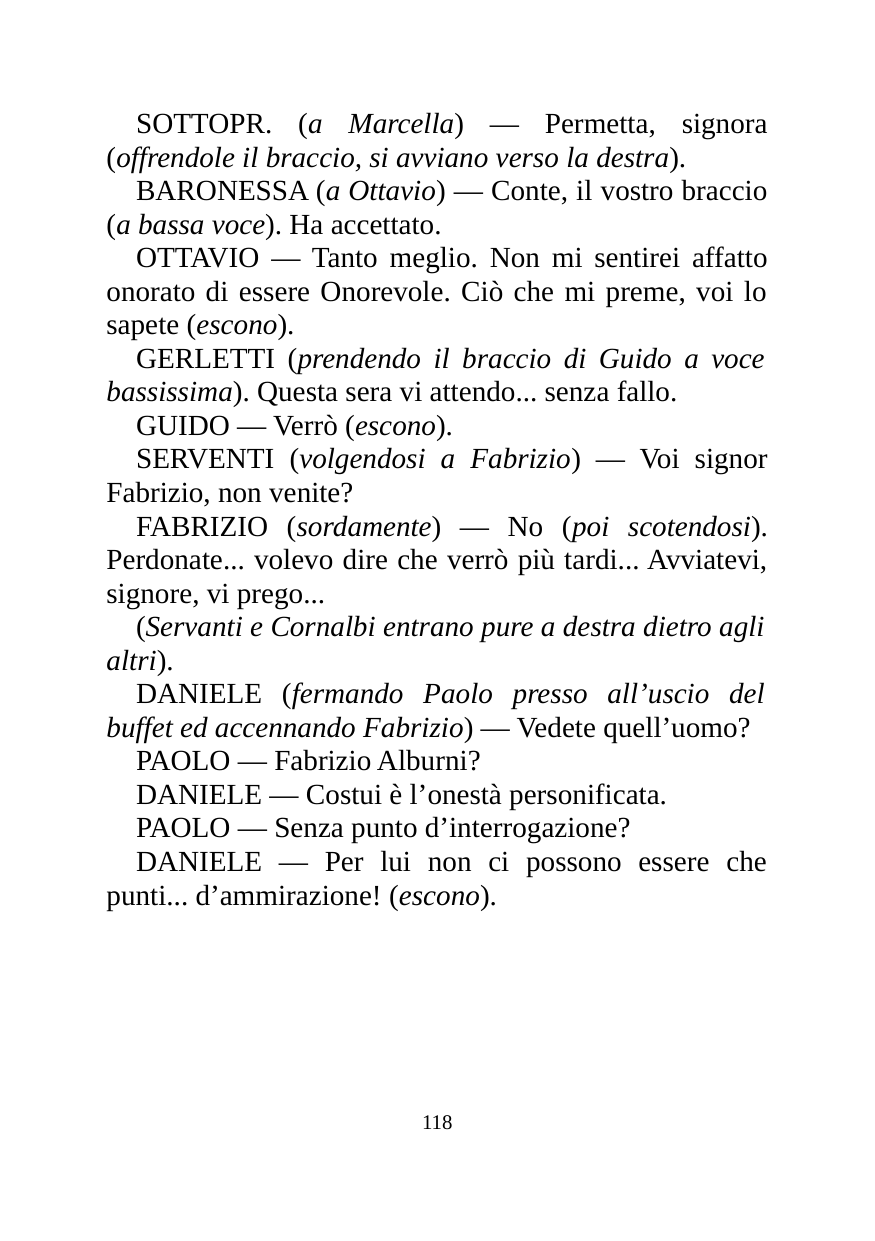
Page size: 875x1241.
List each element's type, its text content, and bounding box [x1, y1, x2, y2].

text SOTTOPR. (a Marcella) — Permetta, signora (offrendole il braccio, si avviano verso la destra). [106, 106, 768, 173]
text SERVENTI (volgendosi a Fabrizio) — Voi signor Fabrizio, non venite? [106, 442, 768, 509]
text DANIELE — Costui è l’onestà personificata. [106, 777, 768, 811]
text GUIDO — Verrò (escono). [106, 408, 768, 442]
text OTTAVIO — Tanto meglio. Non mi sentirei affatto onorato di essere Onorevole. Ciò che mi preme, voi lo sapete (escono). [106, 240, 768, 341]
text DANIELE — Per lui non ci possono essere che punti... d’ammirazione! (escono). [106, 844, 768, 911]
text PAOLO — Senza punto d’interrogazione? [106, 811, 768, 844]
text DANIELE (fermando Paolo presso all’uscio del buffet ed accennando Fabrizio) — Vedete quell’uomo? [106, 676, 768, 743]
text GERLETTI (prendendo il braccio di Guido a voce bassissima). Questa sera vi attendo... senza fallo. [106, 341, 768, 408]
text FABRIZIO (sordamente) — No (poi scotendosi). Perdonate... volevo dire che verrò più tardi... Avviatevi, signore, vi prego... [106, 509, 768, 609]
text PAOLO — Fabrizio Alburni? [106, 743, 768, 777]
text BARONESSA (a Ottavio) — Conte, il vostro braccio (a bassa voce). Ha accettato. [106, 173, 768, 240]
text (Servanti e Cornalbi entrano pure a destra dietro agli altri). [106, 609, 768, 676]
